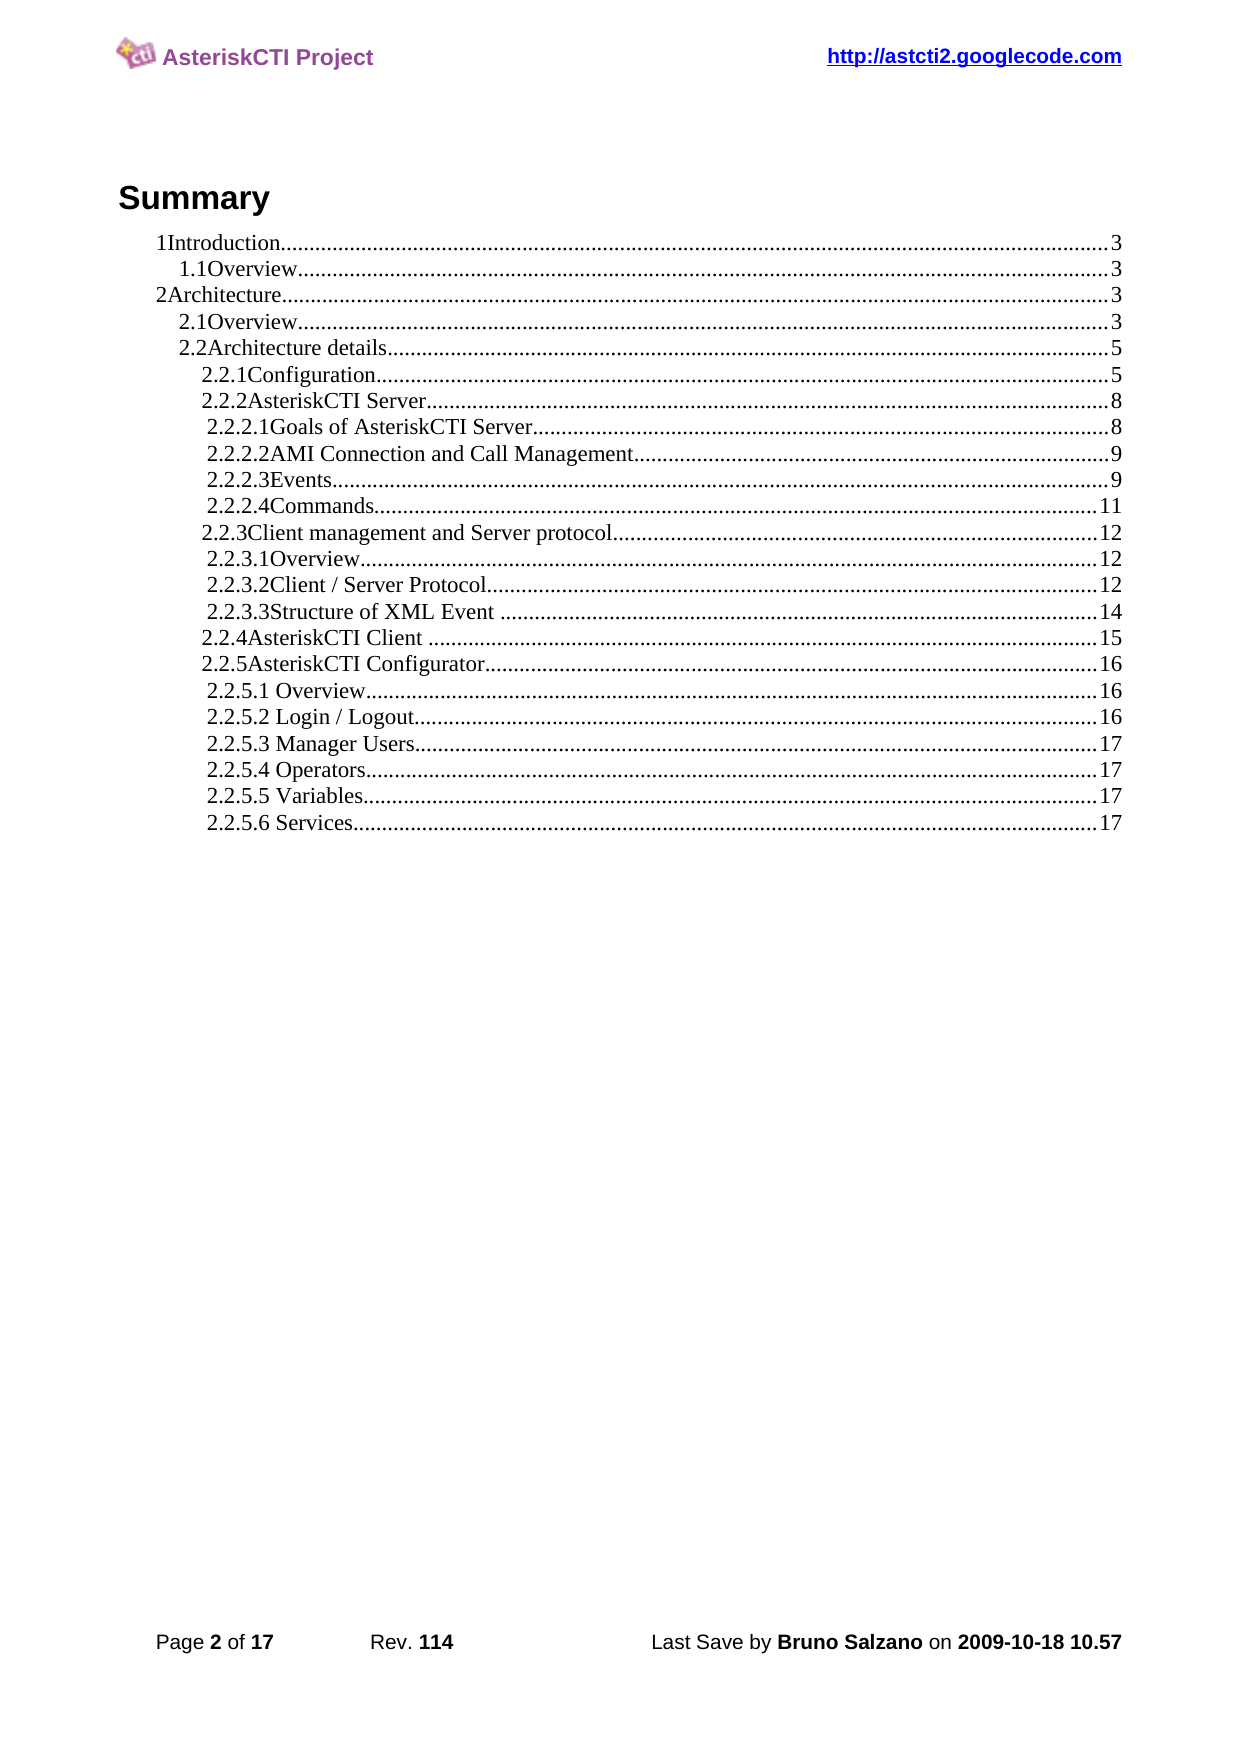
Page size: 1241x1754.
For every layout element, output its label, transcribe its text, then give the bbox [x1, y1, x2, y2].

text 2.2.5.6 Services 17 [207, 809, 1122, 835]
subtitle Summary [118, 178, 1122, 216]
text 2.2.2.2AMI Connection and Call Management 9 [207, 440, 1122, 466]
text 2.2.5.2 Login / Logout 16 [207, 703, 1122, 729]
text 2.2.3.3Structure of XML Event 14 [207, 598, 1122, 624]
text 1Introduction 3 [118, 229, 1122, 255]
text 2.2.5.3 Manager Users 17 [207, 729, 1122, 756]
text 2.2.2AsteriskCTI Server 8 [164, 387, 1122, 413]
text 2.2.4AsteriskCTI Client 15 [164, 624, 1122, 651]
text 2.2.3.2Client / Server Protocol 12 [207, 571, 1122, 598]
text 2.2.3Client management and Server protocol 12 [164, 519, 1122, 545]
picture [116, 34, 157, 74]
text 2.2.2.1Goals of AsteriskCTI Server 8 [207, 413, 1122, 440]
text 2.2.5.4 Operators 17 [207, 756, 1122, 782]
text 2.2.5AsteriskCTI Configurator 16 [164, 651, 1122, 677]
text 1.1Overview 3 [141, 255, 1122, 282]
text 2.1Overview 3 [141, 308, 1122, 334]
text 2.2.2.3Events 9 [207, 466, 1122, 492]
text 2.2.2.4Commands 11 [207, 492, 1122, 519]
text 2.2Architecture details 5 [141, 334, 1122, 361]
text 2.2.5.5 Variables 17 [207, 782, 1122, 809]
text 2.2.3.1Overview 12 [207, 545, 1122, 571]
text 2.2.1Configuration 5 [164, 361, 1122, 387]
text 2Architecture 3 [118, 282, 1122, 308]
text 2.2.5.1 Overview 16 [207, 677, 1122, 703]
